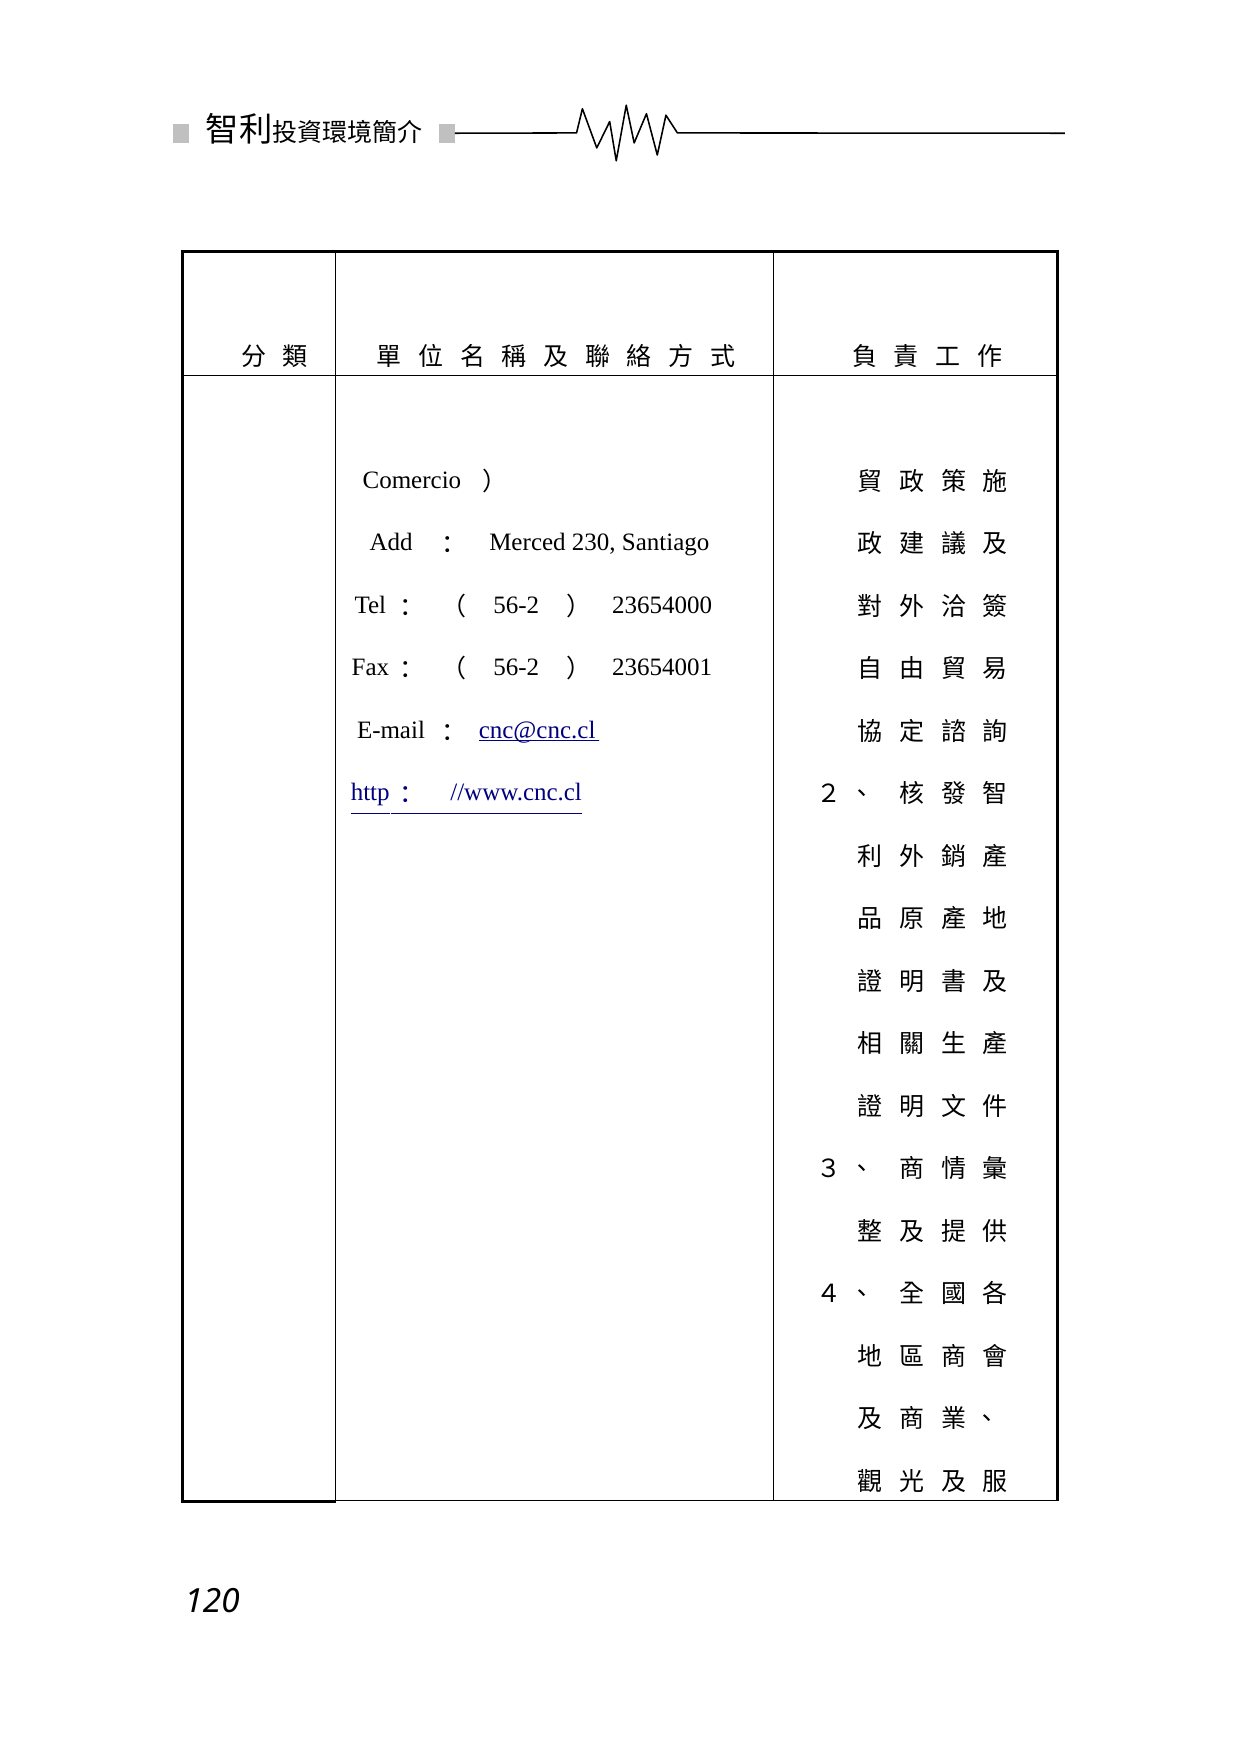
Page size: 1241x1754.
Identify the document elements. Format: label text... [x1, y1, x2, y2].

table_header 單位名稱及聯絡方式 [336, 253, 773, 375]
table_cell Comercio） Add：Merced 230, Santiago Tel：（56-2）23654000 Fax：（56-2）23654001 E-mail：cnc@cnc.cl http：//www.cnc.cl [336, 376, 773, 1500]
table_header 分類 [184, 253, 335, 375]
table_cell [184, 376, 335, 1500]
table_cell 貿政策施政建議及對外洽簽自由貿易協定諮詢 ２、核發智利外銷產品原產地證明書及相關生產證明文件 ３、商情彙整及提供 ４、全國各地區商會及商業、觀光及服 [774, 376, 1056, 1500]
table_header 負責工作 [774, 253, 1056, 375]
